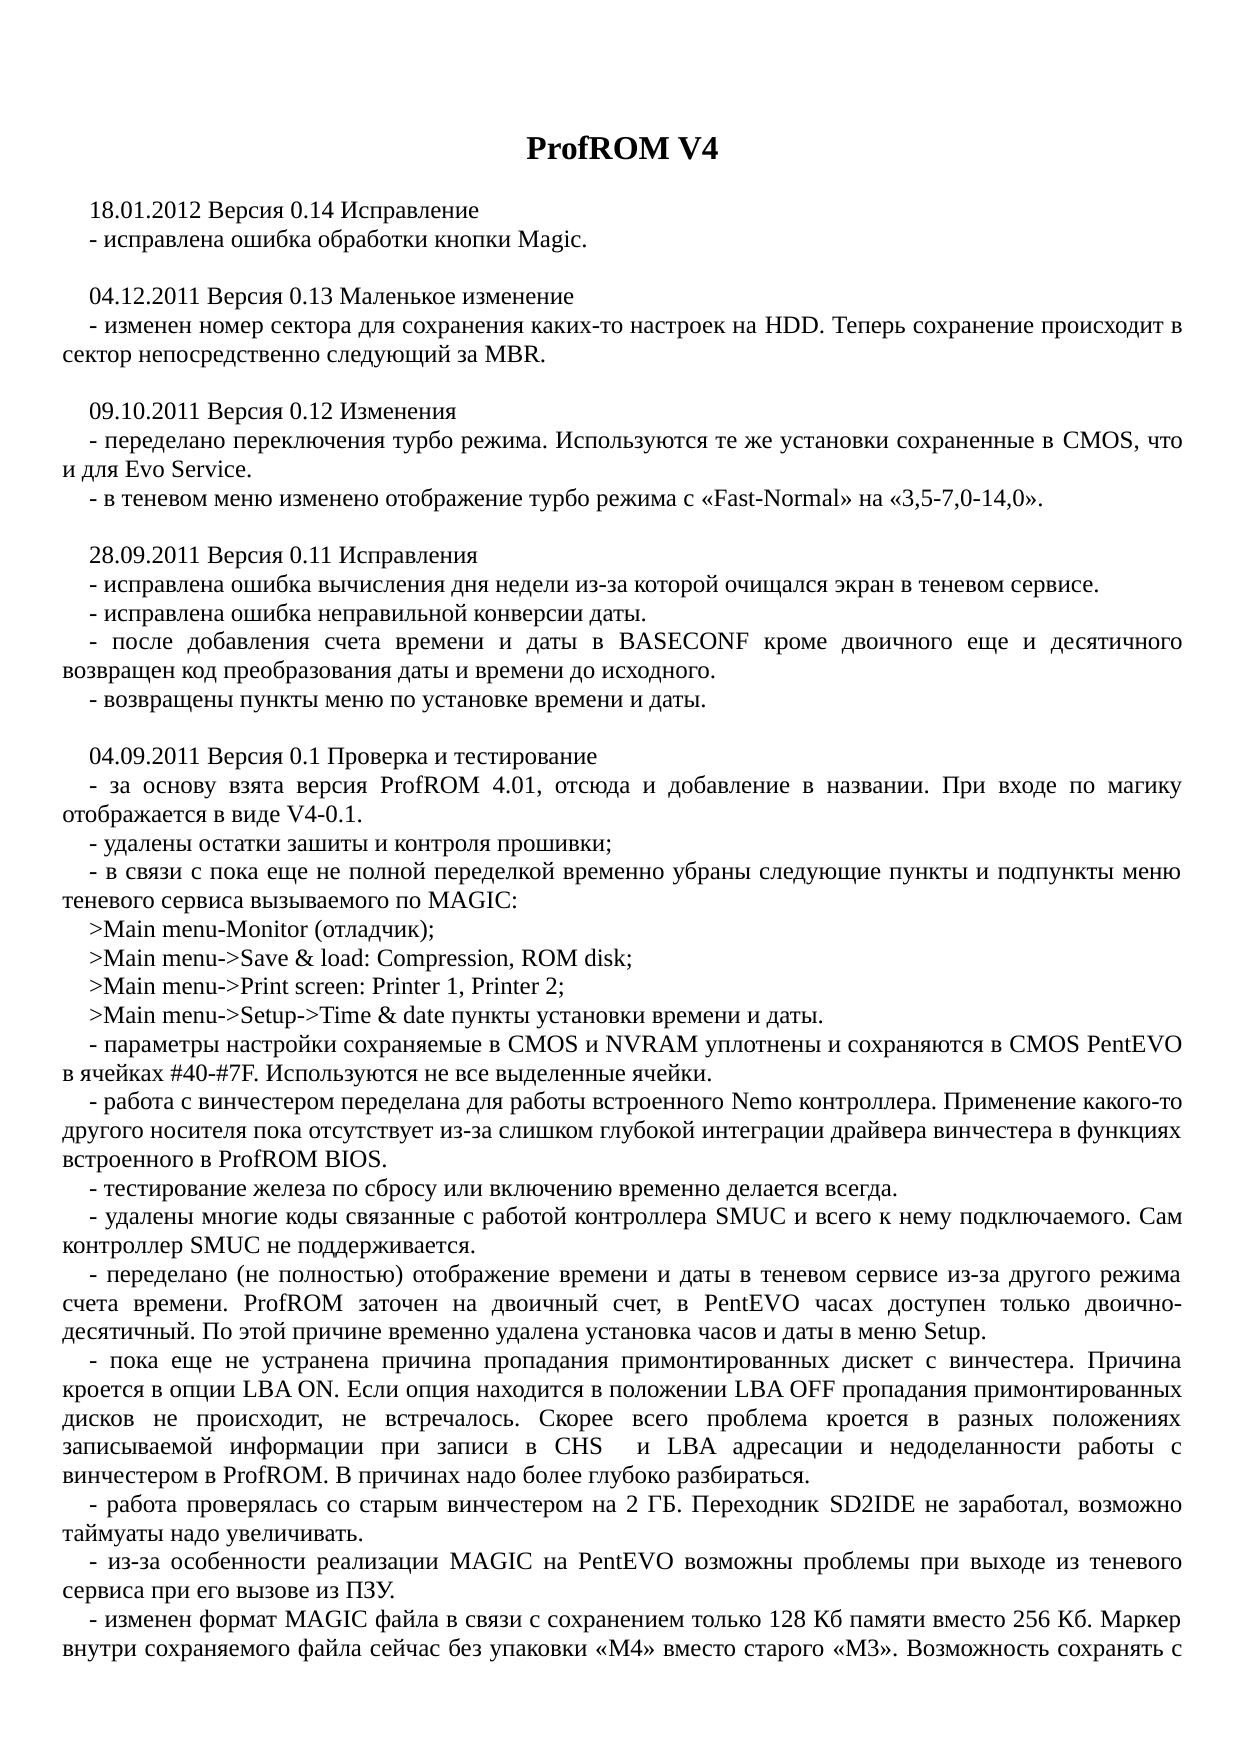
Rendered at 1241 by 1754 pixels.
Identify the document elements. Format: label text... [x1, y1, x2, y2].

text - параметры настройки сохраняемые в CMOS и NVRAM уплотнены и сохраняются в CMOS PentEVO в ячейках #40-#7F. Используются не все выделенные ячейки. [62, 1029, 1183, 1086]
text - переделано переключения турбо режима. Используются те же установки сохраненные в CMOS, что и для Evo Service. [62, 425, 1183, 483]
text - удалены остатки зашиты и контроля прошивки; [62, 828, 1183, 856]
text - работа проверялась со старым винчестером на 2 ГБ. Переходник SD2IDE не заработал, возможно таймуаты надо увеличивать. [62, 1489, 1183, 1546]
text - удалены многие коды связанные с работой контроллера SMUC и всего к нему подключаемого. Сам контроллер SMUC не поддерживается. [62, 1201, 1183, 1259]
text - изменен номер сектора для сохранения каких-то настроек на HDD. Теперь сохранение происходит в сектор непосредственно следующий за MBR. [62, 310, 1183, 368]
text 18.01.2012 Версия 0.14 Исправление [62, 195, 1183, 224]
text >Main menu->Save & load: Compression, ROM disk; [62, 943, 1183, 971]
text >Main menu->Setup->Time & date пункты установки времени и даты. [62, 1000, 1183, 1029]
text - из-за особенности реализации MAGIC на PentEVO возможны проблемы при выходе из теневого сервиса при его вызове из ПЗУ. [62, 1546, 1183, 1604]
text >Main menu-Monitor (отладчик); [62, 914, 1183, 943]
text - работа с винчестером переделана для работы встроенного Nemo контроллера. Применение какого-то другого носителя пока отсутствует из-за слишком глубокой интеграции драйвера винчестера в функциях встроенного в ProfROM BIOS. [62, 1086, 1183, 1173]
text - в связи с пока еще не полной переделкой временно убраны следующие пункты и подпункты меню теневого сервиса вызываемого по MAGIC: [62, 856, 1183, 914]
text - тестирование железа по сбросу или включению временно делается всегда. [62, 1173, 1183, 1201]
text - исправлена ошибка неправильной конверсии даты. [62, 598, 1183, 626]
text - переделано (не полностью) отображение времени и даты в теневом сервисе из-за другого режима счета времени. ProfROM заточен на двоичный счет, в PentEVO часах доступен только двоично-десятичный. По этой причине временно удалена установка часов и даты в меню Setup. [62, 1259, 1183, 1345]
text - изменен формат MAGIC файла в связи с сохранением только 128 Кб памяти вместо 256 Кб. Маркер внутри сохраняемого файла сейчас без упаковки «M4» вместо старого «M3». Возможность сохранять с [62, 1604, 1183, 1661]
text 04.09.2011 Версия 0.1 Проверка и тестирование [62, 741, 1183, 770]
text - в теневом меню изменено отображение турбо режима с «Fast-Normal» на «3,5-7,0-14,0». [62, 483, 1183, 511]
text - пока еще не устранена причина пропадания примонтированных дискет с винчестера. Причина кроется в опции LBA ON. Если опция находится в положении LBA OFF пропадания примонтированных дисков не происходит, не встречалось. Скорее всего проблема кроется в разных положениях записываемой информации при записи в CHS и LBA адресации и недоделанности работы с винчестером в ProfROM. В причинах надо более глубоко разбираться. [62, 1345, 1183, 1489]
text >Main menu->Print screen: Printer 1, Printer 2; [62, 971, 1183, 1000]
text - возвращены пункты меню по установке времени и даты. [62, 684, 1183, 713]
text - после добавления счета времени и даты в BASECONF кроме двоичного еще и десятичного возвращен код преобразования даты и времени до исходного. [62, 626, 1183, 684]
text 09.10.2011 Версия 0.12 Изменения [62, 396, 1183, 425]
text - исправлена ошибка вычисления дня недели из-за которой очищался экран в теневом сервисе. [62, 569, 1183, 598]
text - исправлена ошибка обработки кнопки Magic. [62, 224, 1183, 253]
text - за основу взята версия ProfROM 4.01, отсюда и добавление в названии. При входе по магику отображается в виде V4-0.1. [62, 770, 1183, 828]
text ProfROM V4 [62, 128, 1183, 166]
text 04.12.2011 Версия 0.13 Маленькое изменение [62, 281, 1183, 310]
text 28.09.2011 Версия 0.11 Исправления [62, 540, 1183, 569]
